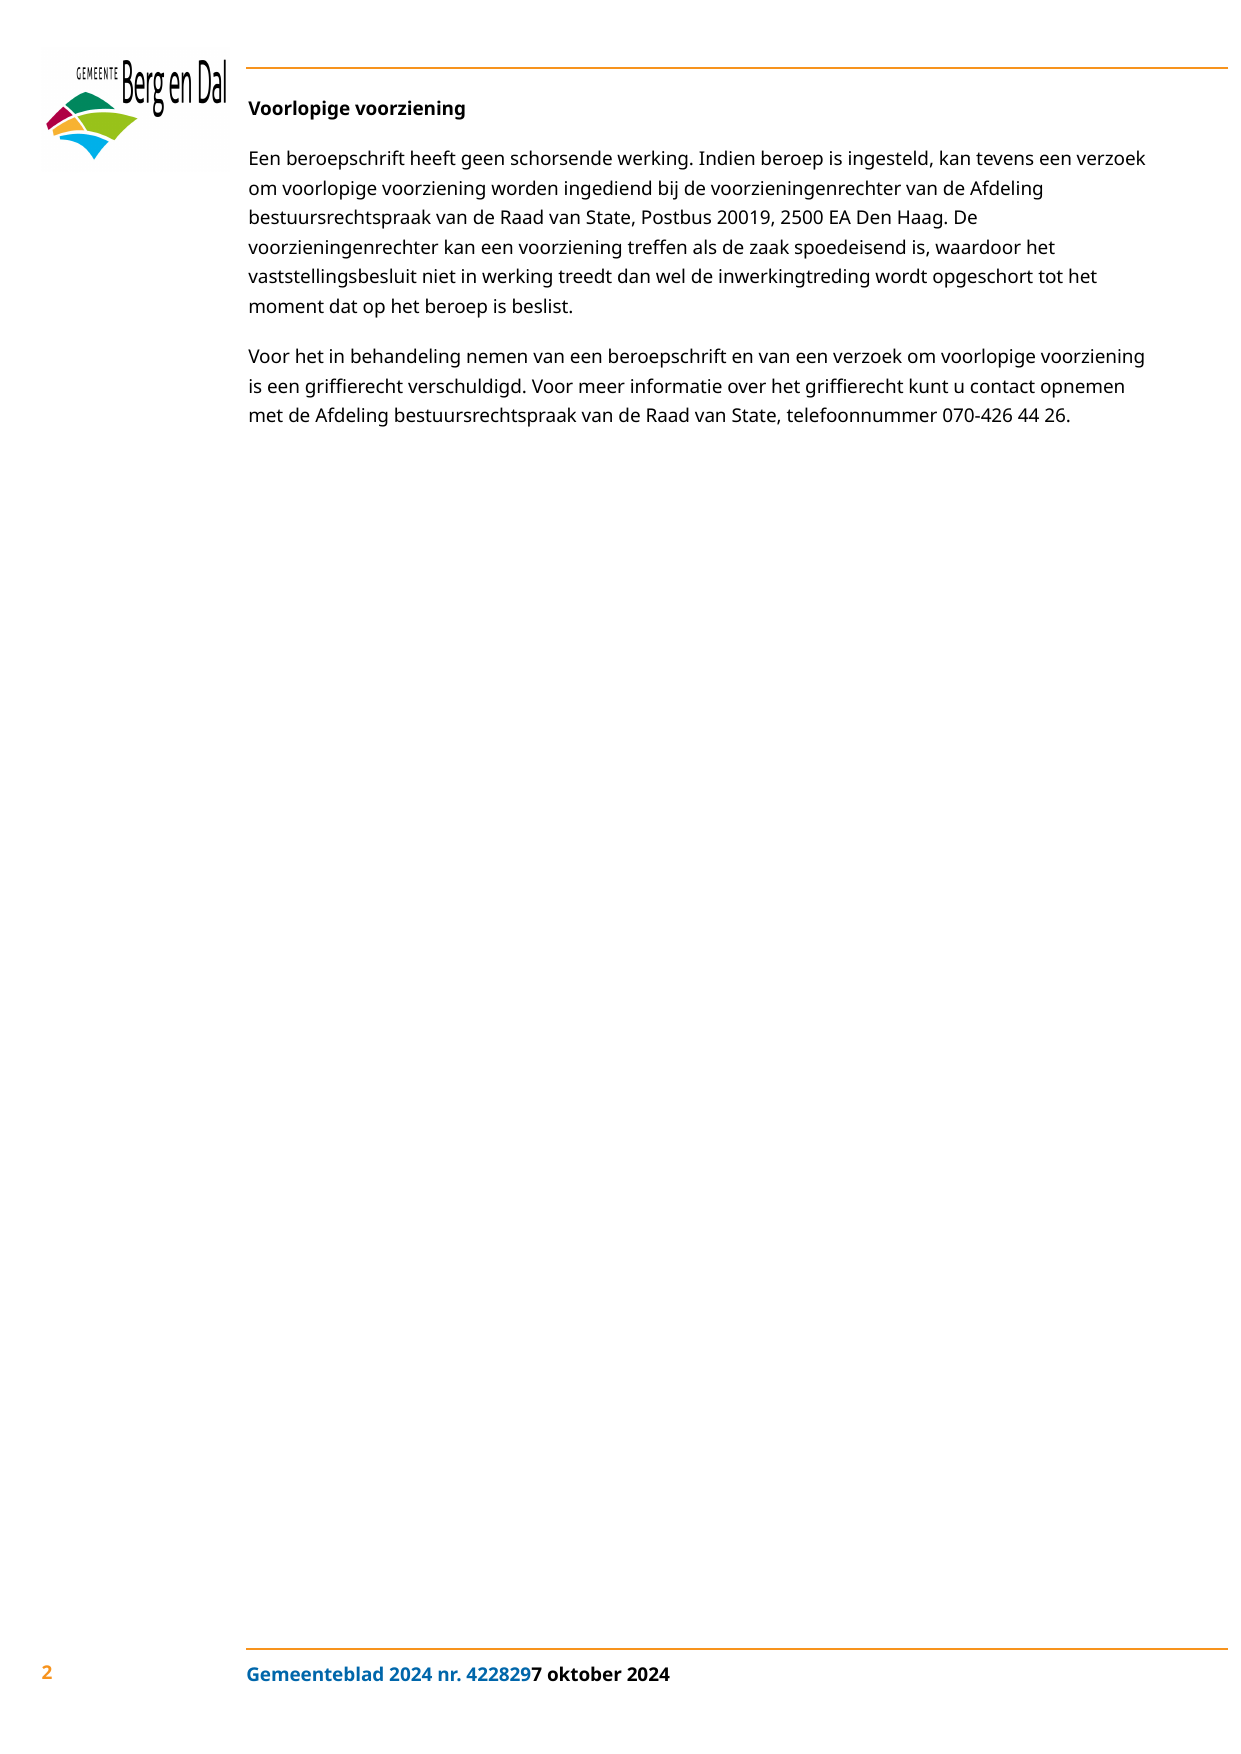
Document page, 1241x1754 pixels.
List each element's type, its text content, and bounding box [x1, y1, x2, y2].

text Een beroepschrift heeft geen schorsende werking. Indien beroep is ingesteld, kan tevens een verzoek om voorlopige voorziening worden ingediend bij de voorzieningenrechter van de Afdeling bestuursrechtspraak van de Raad van State, Postbus 20019, 2500 EA Den Haag. De voorzieningenrechter kan een voorziening treffen als de zaak spoedeisend is, waardoor het vaststellingsbesluit niet in werking treedt dan wel de inwerkingtreding wordt opgeschort tot het moment dat op het beroep is beslist. [248, 145, 1152, 319]
text Voor het in behandeling nemen van een beroepschrift en van een verzoek om voorlopige voorziening is een griffierecht verschuldigd. Voor meer informatie over het griffierecht kunt u contact opnemen met de Afdeling bestuursrechtspraak van de Raad van State, telefoonnummer 070-426 44 26. [248, 343, 1152, 428]
text Voorlopige voorziening [248, 95, 1152, 121]
picture [41, 47, 231, 172]
